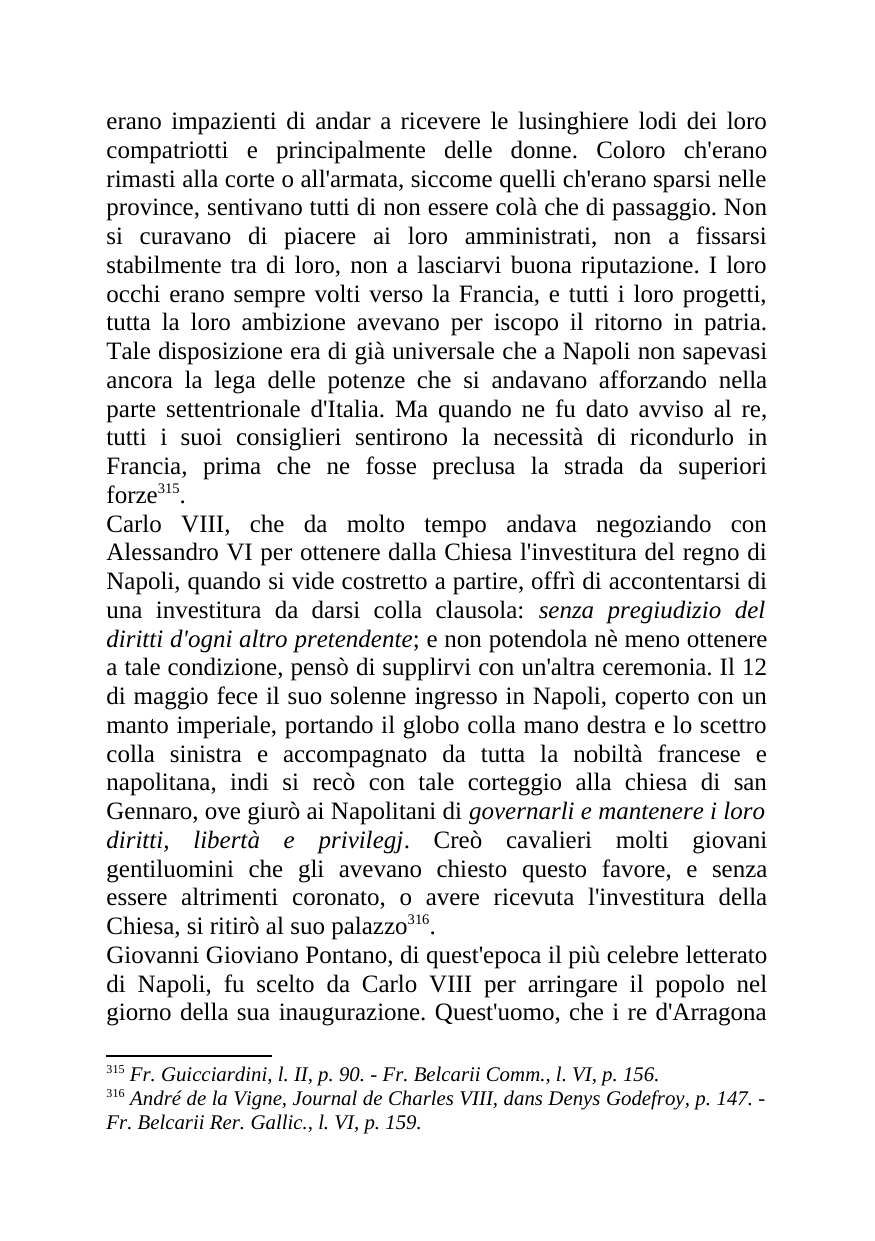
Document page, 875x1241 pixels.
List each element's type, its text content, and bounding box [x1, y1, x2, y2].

text Giovanni Gioviano Pontano, di quest'epoca il più celebre letterato di Napoli, fu scelto da Carlo VIII per arringare il popolo nel giorno della sua inaugurazione. Quest'uomo, che i re d'Arragona [106, 940, 768, 1026]
text Fr. Guicciardini, l. II, p. 90. - Fr. Belcarii Comm., l. VI, p. 156. [106, 1062, 768, 1086]
text Carlo VIII, che da molto tempo andava negoziando con Alessandro VI per ottenere dalla Chiesa l'investitura del regno di Napoli, quando si vide costretto a partire, offrì di accontentarsi di una investitura da darsi colla clausola: senza pregiudizio del diritti d'ogni altro pretendente; e non potendola nè meno ottenere a tale condizione, pensò di supplirvi con un'altra ceremonia. Il 12 di maggio fece il suo solenne ingresso in Napoli, coperto con un manto imperiale, portando il globo colla mano destra e lo scettro colla sinistra e accompagnato da tutta la nobiltà francese e napolitana, indi si recò con tale corteggio alla chiesa di san Gennaro, ove giurò ai Napolitani di governarli e mantenere i loro diritti, libertà e privilegj. Creò cavalieri molti giovani gentiluomini che gli avevano chiesto questo favore, e senza essere altrimenti coronato, o avere ricevuta l'investitura della Chiesa, si ritirò al suo palazzo. [106, 509, 768, 940]
text André de la Vigne, Journal de Charles VIII, dans Denys Godefroy, p. 147. - Fr. Belcarii Rer. Gallic., l. VI, p. 159. [106, 1086, 768, 1134]
text erano impazienti di andar a ricevere le lusinghiere lodi dei loro compatriotti e principalmente delle donne. Coloro ch'erano rimasti alla corte o all'armata, siccome quelli ch'erano sparsi nelle province, sentivano tutti di non essere colà che di passaggio. Non si curavano di piacere ai loro amministrati, non a fissarsi stabilmente tra di loro, non a lasciarvi buona riputazione. I loro occhi erano sempre volti verso la Francia, e tutti i loro progetti, tutta la loro ambizione avevano per iscopo il ritorno in patria. Tale disposizione era di già universale che a Napoli non sapevasi ancora la lega delle potenze che si andavano afforzando nella parte settentrionale d'Italia. Ma quando ne fu dato avviso al re, tutti i suoi consiglieri sentirono la necessità di ricondurlo in Francia, prima che ne fosse preclusa la strada da superiori forze. [106, 106, 768, 509]
